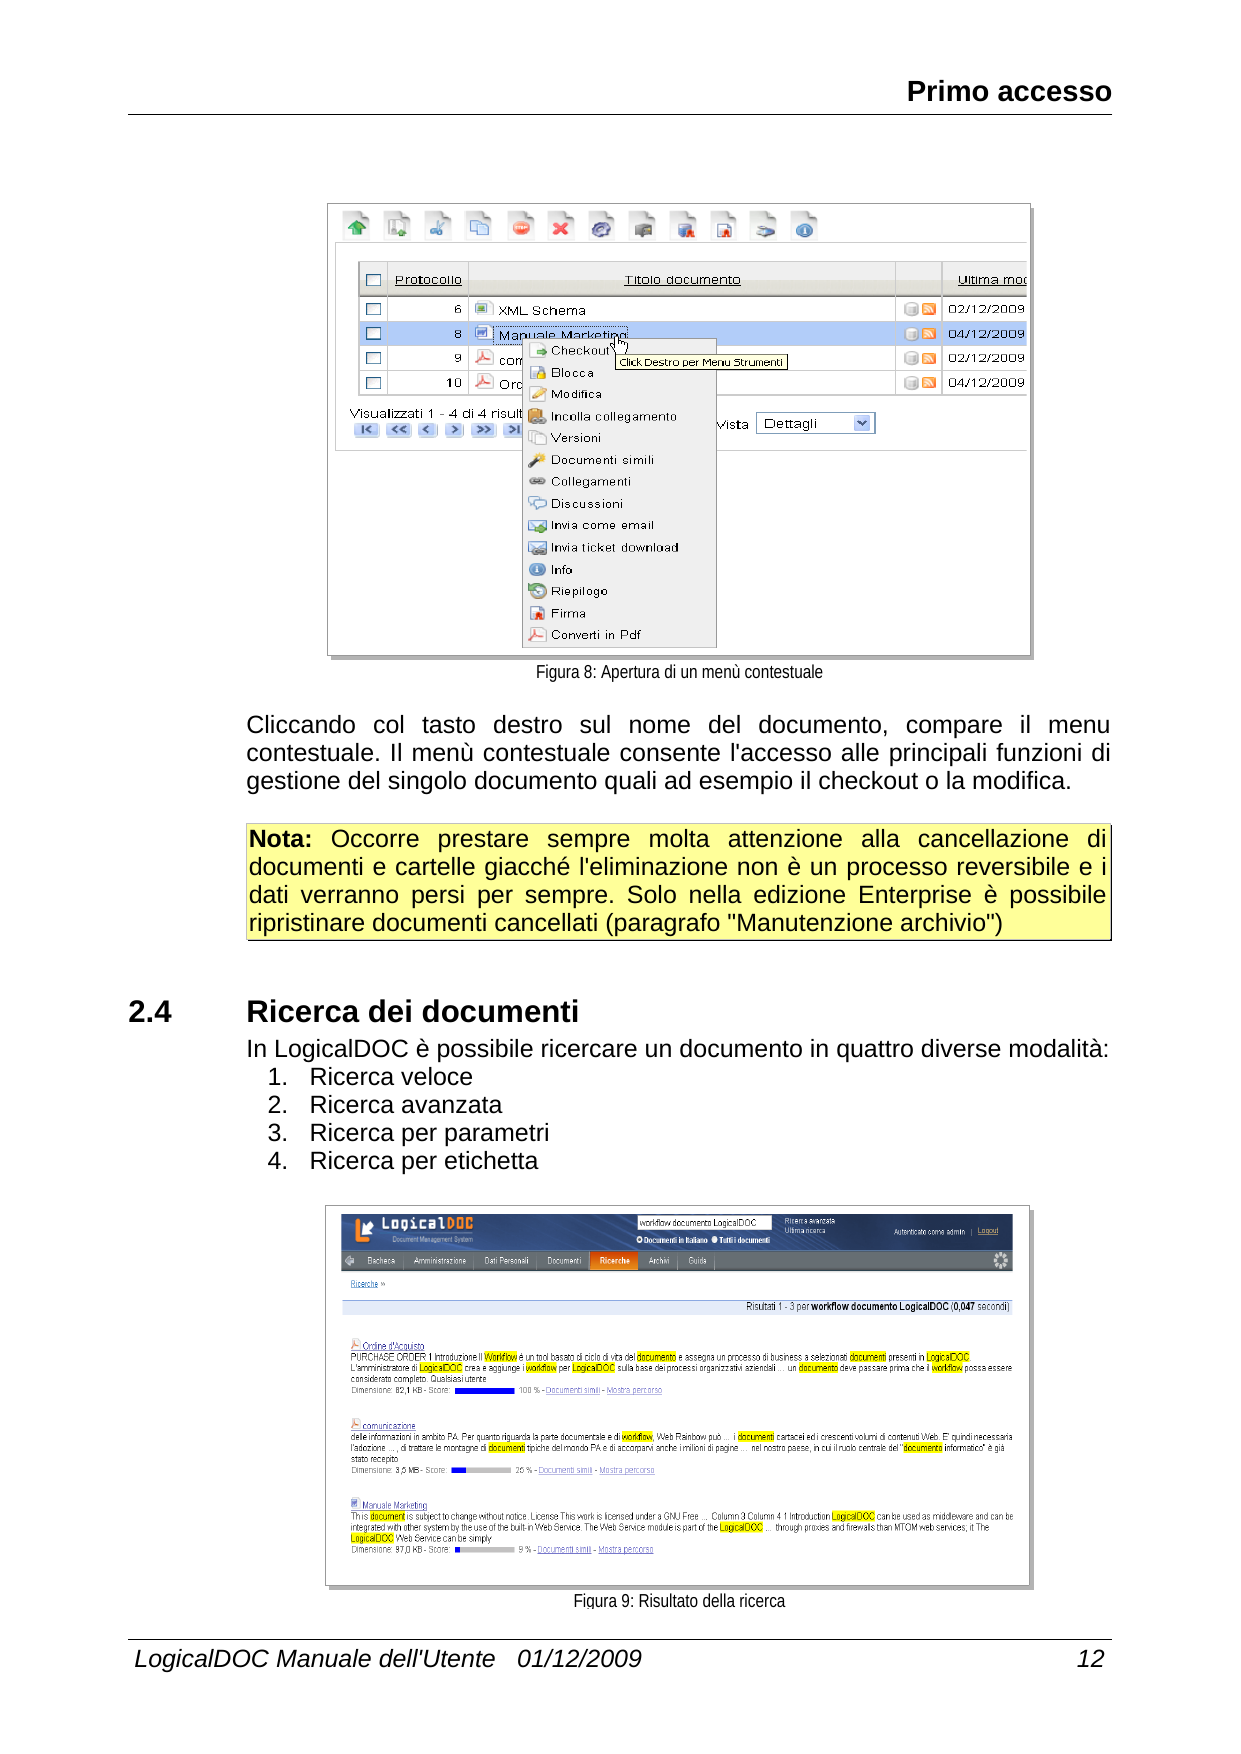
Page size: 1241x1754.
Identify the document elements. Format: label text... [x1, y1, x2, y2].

text In LogicalDOC è possibile ricercare un documento in quattro diverse modalità: [246, 1035, 1112, 1063]
list Ricerca avanzata [267, 1091, 1112, 1119]
list Figura 9: Risultato della ricerca [327, 1586, 1032, 1609]
list Ricerca per etichetta [267, 1147, 1112, 1174]
picture [329, 206, 1027, 653]
text Nota: Occorre prestare sempre molta attenzione alla cancellazione di documenti e cartelle giacché l'eliminazione non è un processo reversibile e i dati verranno persi per sempre. Solo nella edizione Enterprise è possibile ripristinare documenti cancellati (paragrafo "Manutenzione archivio") [247, 824, 1110, 939]
subtitle Ricerca dei documenti [128, 994, 1112, 1029]
text Figura 8: Apertura di un menù contestuale [327, 656, 1032, 683]
list Ricerca veloce [267, 1063, 1112, 1091]
text Cliccando col tasto destro sul nome del documento, compare il menu contestuale. Il menù contestuale consente l'accesso alle principali funzioni di gestione del singolo documento quali ad esempio il checkout o la modifica. [246, 150, 1112, 795]
list Ricerca per parametri [267, 1119, 1112, 1147]
